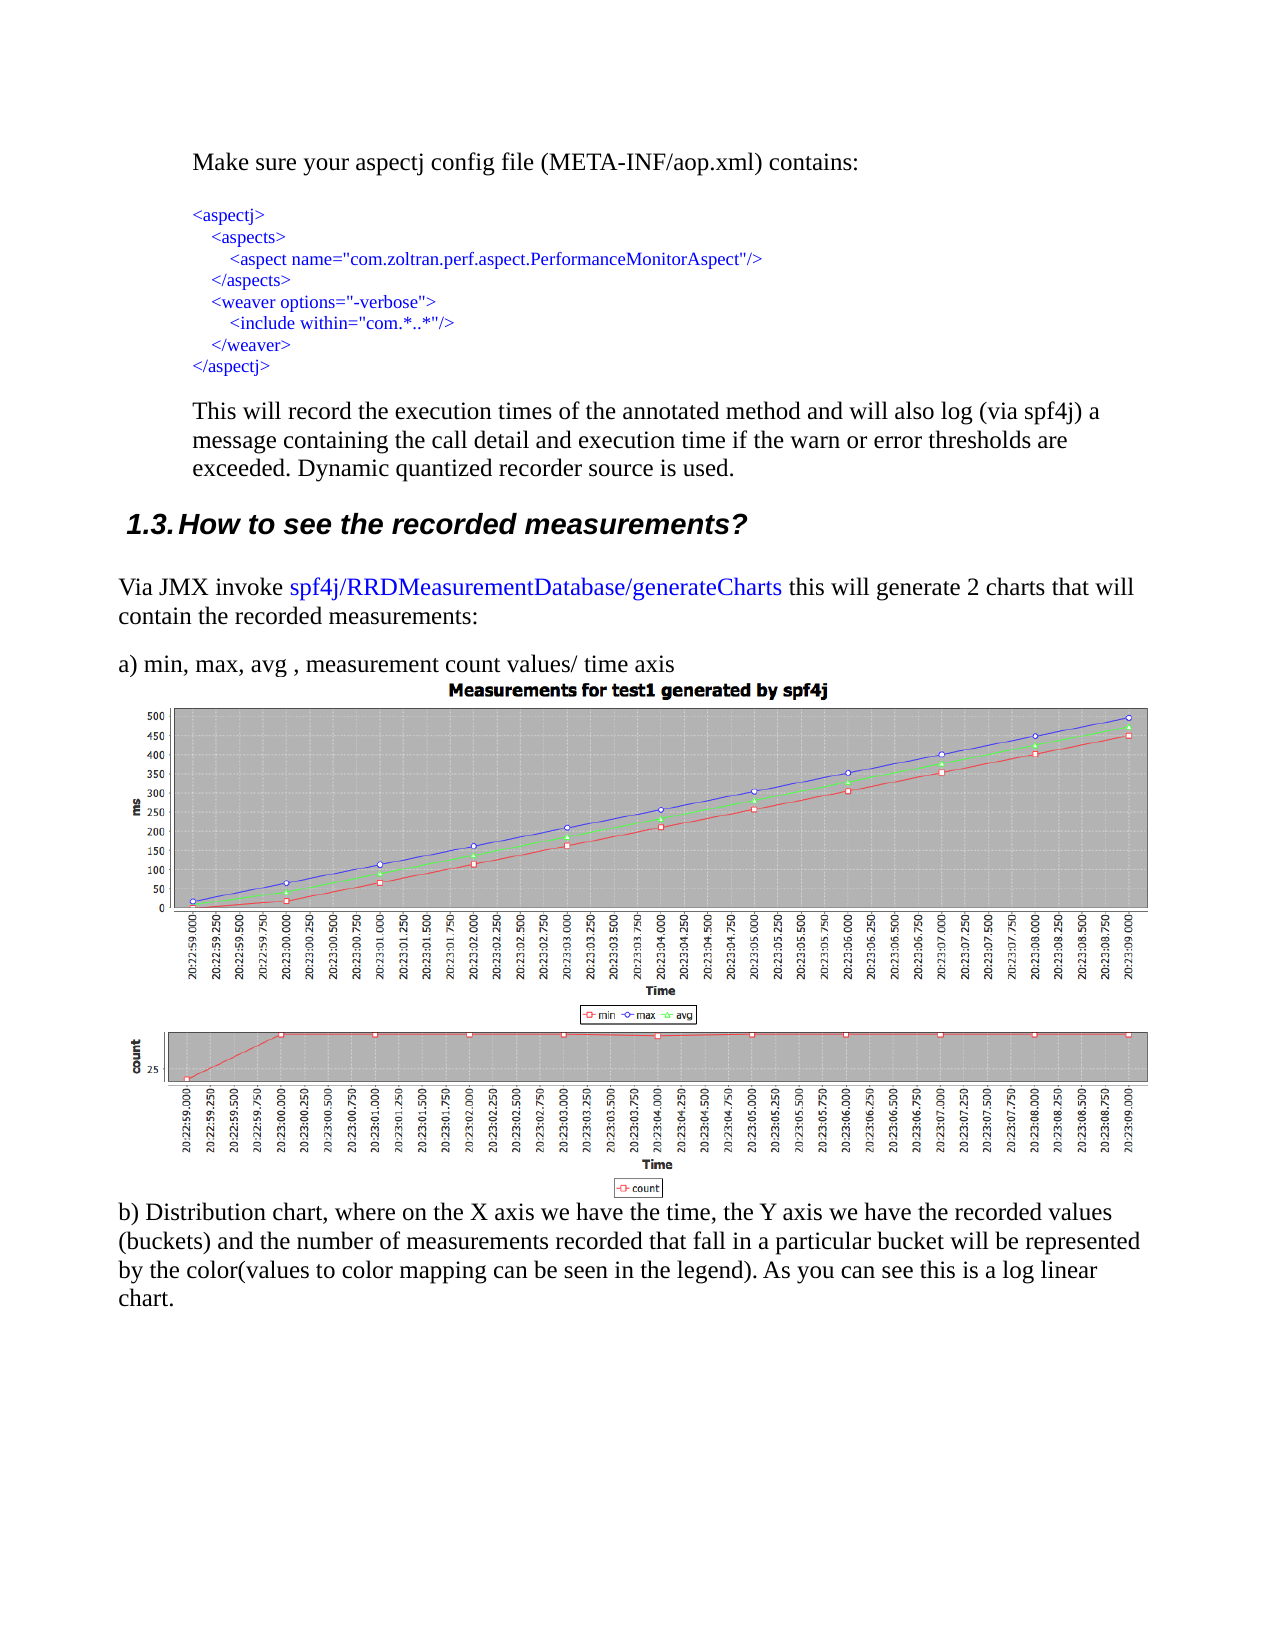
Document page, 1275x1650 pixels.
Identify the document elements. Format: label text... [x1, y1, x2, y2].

text <weaver options="-verbose"> [192, 291, 1157, 312]
text <aspectj> [192, 204, 1157, 226]
text This will record the execution times of the annotated method and will also log (via spf4j) a message containing the call detail and execution time if the warn or error thresholds are exceeded. Dynamic quantized recorder source is used. [192, 396, 1157, 482]
picture [118, 677, 1157, 1198]
text a) min, max, avg , measurement count values/ time axis [118, 649, 1157, 677]
text </aspectj> [192, 355, 1157, 377]
subtitle How to see the recorded measurements? [118, 507, 1157, 541]
text </aspects> [192, 269, 1157, 291]
text b) Distribution chart, where on the X axis we have the time, the Y axis we have the recorded values (buckets) and the number of measurements recorded that fall in a particular bucket will be represented by the color(values to color mapping can be seen in the legend). As you can see this is a log linear chart. [118, 1198, 1157, 1312]
text Via JMX invoke spf4j/RRDMeasurementDatabase/generateCharts this will generate 2 charts that will contain the recorded measurements: [118, 572, 1157, 630]
text </weaver> [192, 334, 1157, 355]
text <aspects> [192, 226, 1157, 247]
text <aspect name="com.zoltran.perf.aspect.PerformanceMonitorAspect"/> [192, 247, 1157, 269]
text <include within="com.*..*"/> [192, 312, 1157, 334]
text Make sure your aspectj config file (META-INF/aop.xml) contains: [118, 147, 1157, 176]
